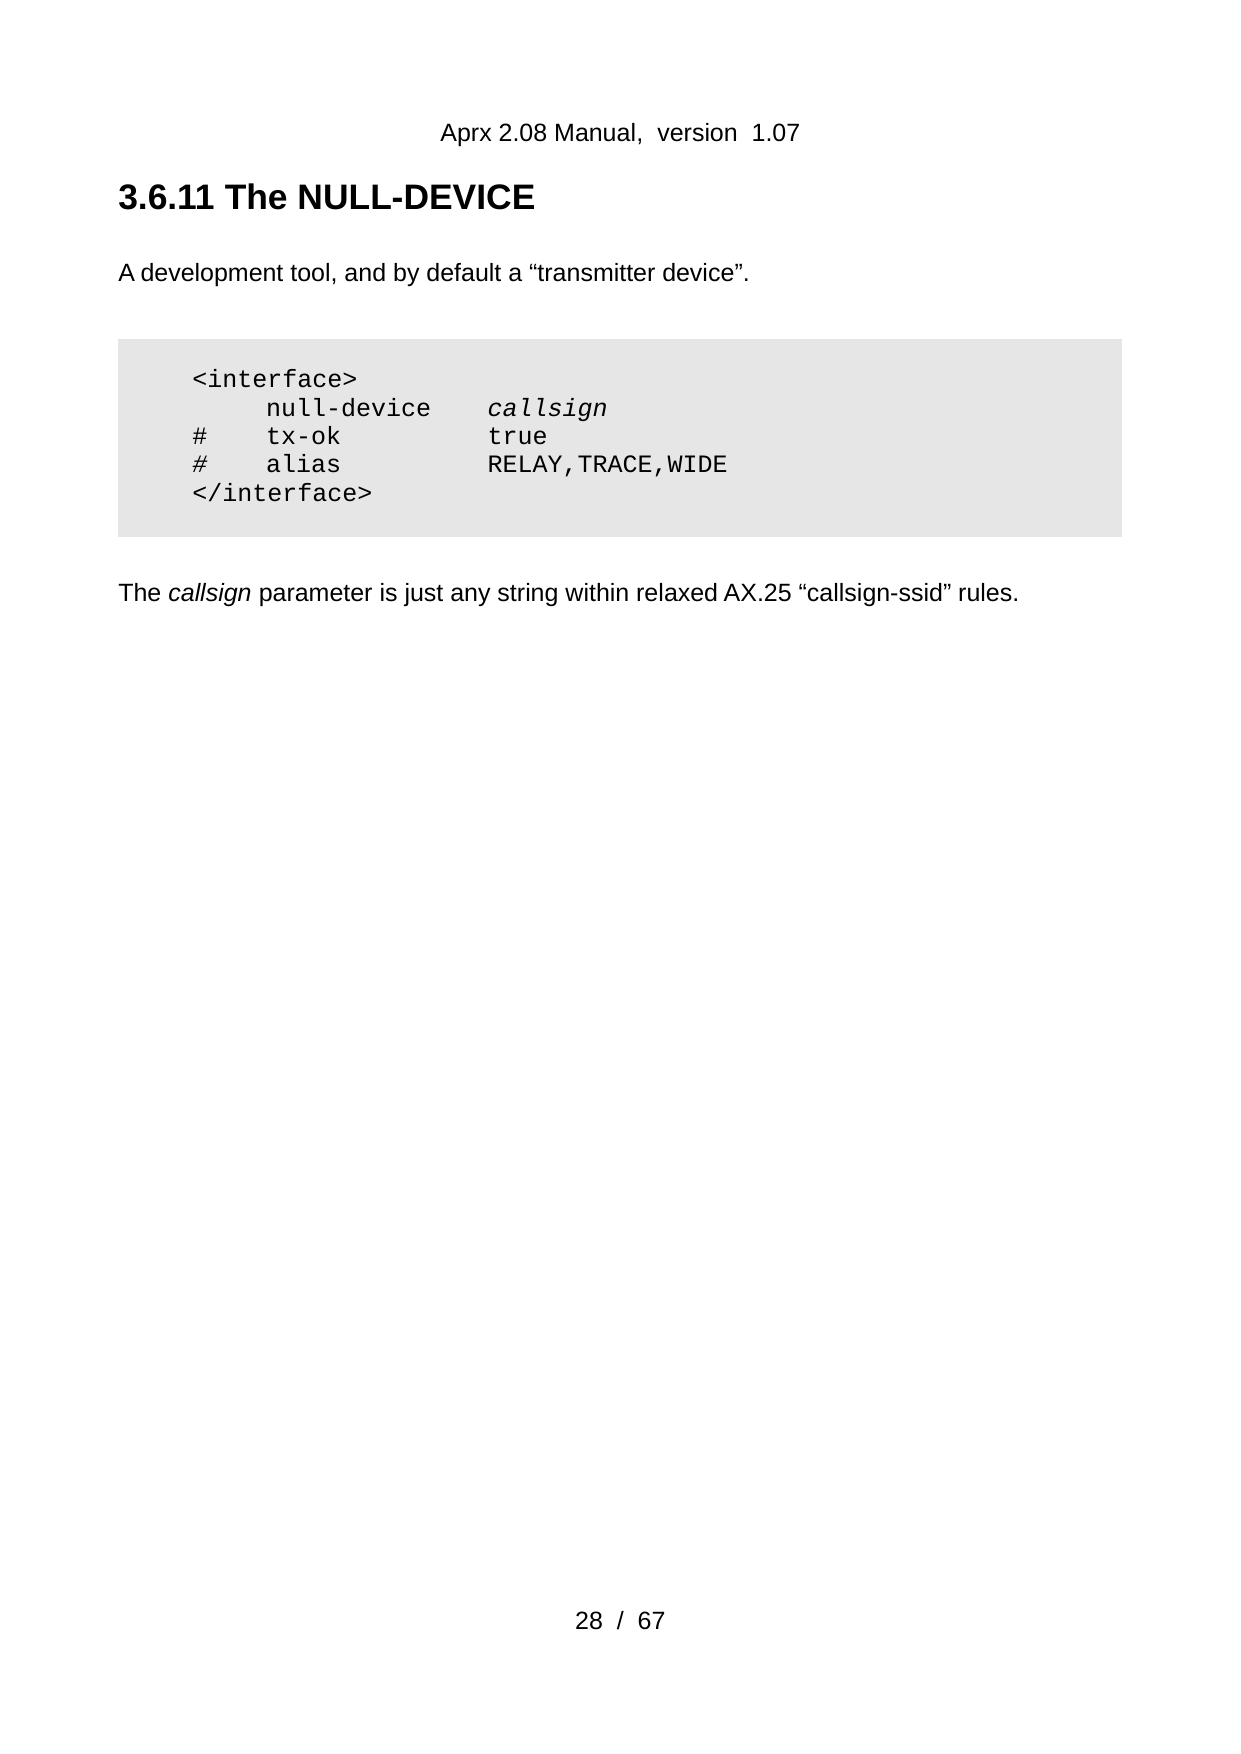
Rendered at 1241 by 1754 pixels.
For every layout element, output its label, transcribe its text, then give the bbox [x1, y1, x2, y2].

text # tx-ok true [118, 424, 1122, 452]
subtitle The NULL-DEVICE [118, 176, 1122, 217]
text A development tool, and by default a “transmitter device”. [118, 258, 1122, 286]
text </interface> [118, 480, 1122, 509]
text The callsign parameter is just any string within relaxed AX.25 “callsign-ssid” rules. [118, 577, 1122, 606]
text <interface> [118, 367, 1122, 395]
text # alias RELAY,TRACE,WIDE [118, 452, 1122, 480]
text null-device callsign [118, 395, 1122, 424]
